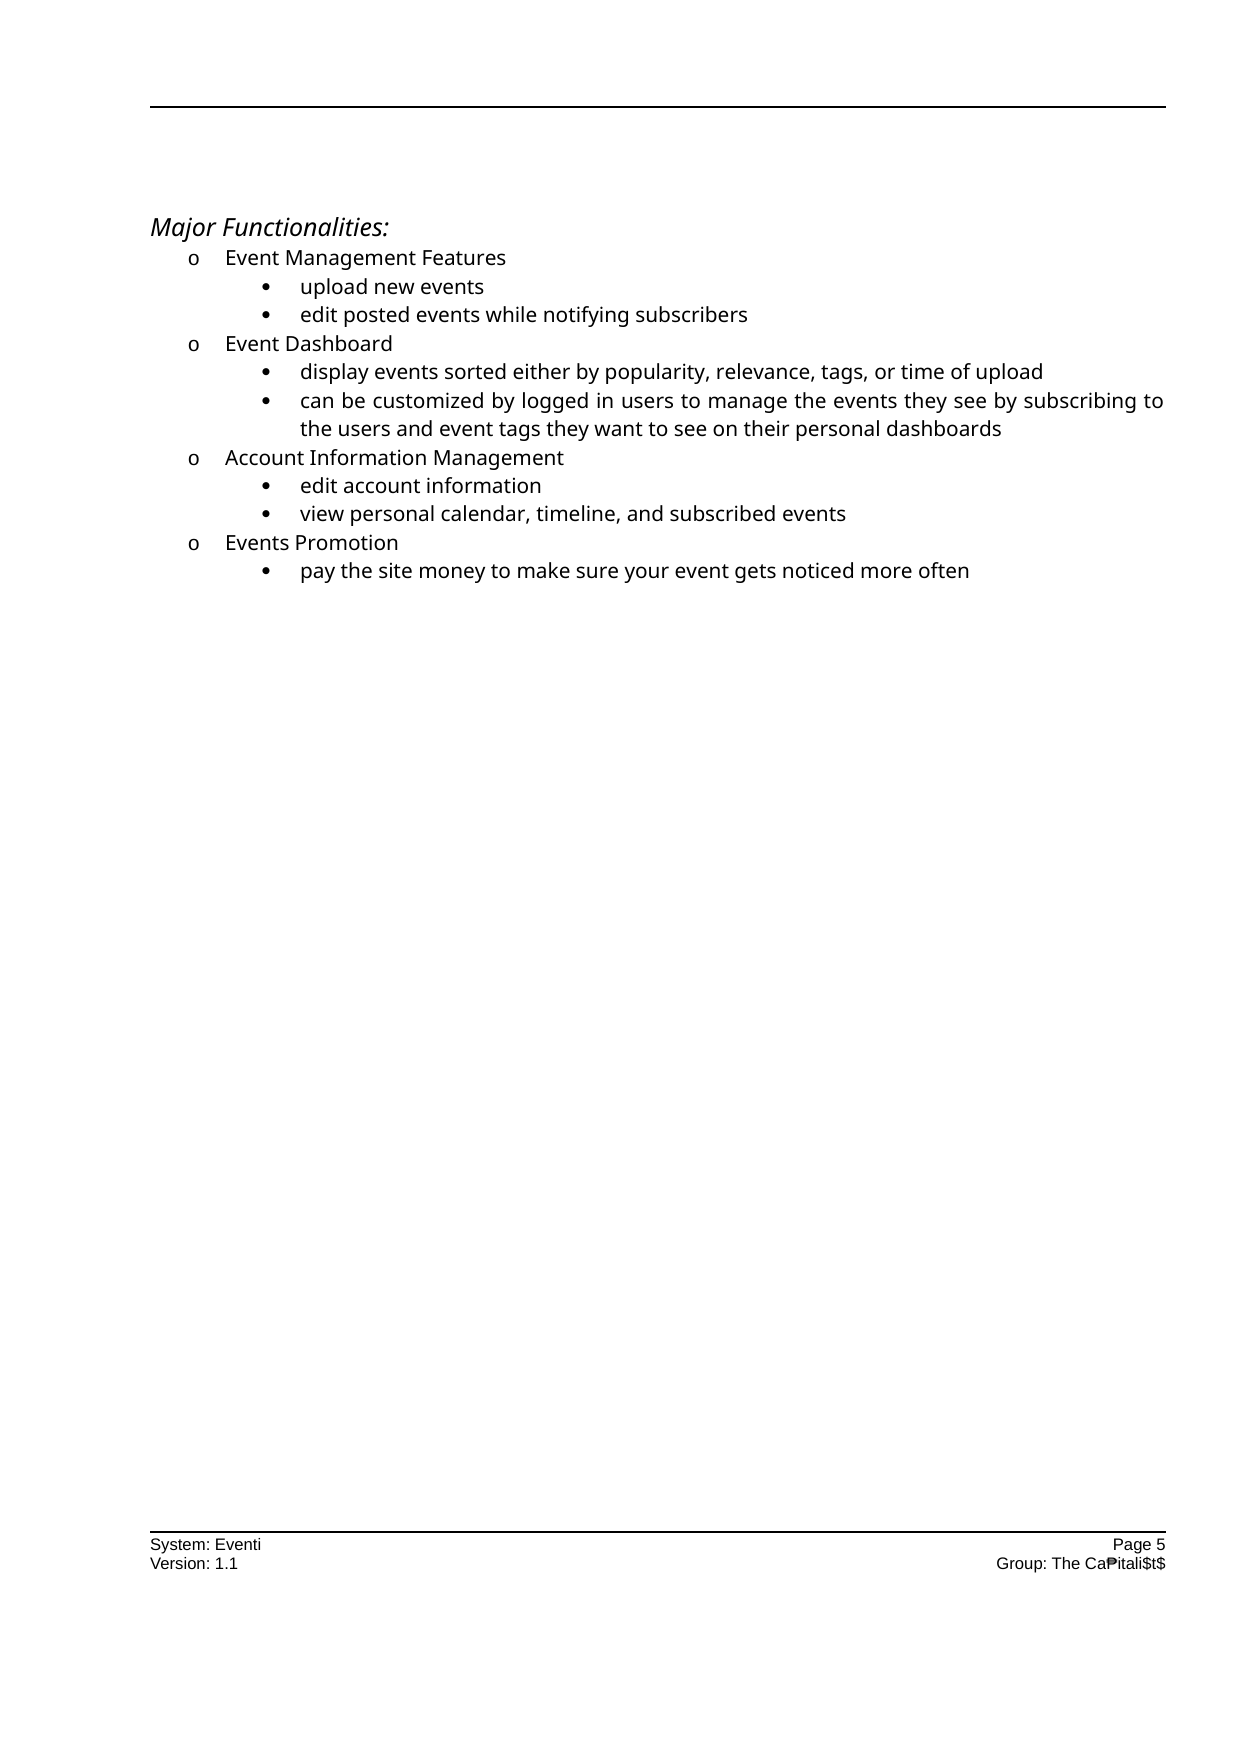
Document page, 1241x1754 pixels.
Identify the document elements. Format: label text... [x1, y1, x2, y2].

list Event Management Features [187, 243, 1166, 272]
text Major Functionalities: [150, 209, 1166, 243]
list display events sorted either by popularity, relevance, tags, or time of upload [262, 357, 1166, 386]
list view personal calendar, timeline, and subscribed events [262, 499, 1166, 528]
list edit posted events while notifying subscribers [262, 300, 1166, 329]
list edit account information [262, 471, 1166, 499]
list Account Information Management [187, 443, 1166, 471]
list upload new events [262, 272, 1166, 300]
list Event Dashboard [187, 329, 1166, 357]
list Events Promotion [187, 528, 1166, 557]
list pay the site money to make sure your event gets noticed more often [262, 557, 1166, 585]
list can be customized by logged in users to manage the events they see by subscribing to the users and event tags they want to see on their personal dashboards [262, 386, 1166, 443]
